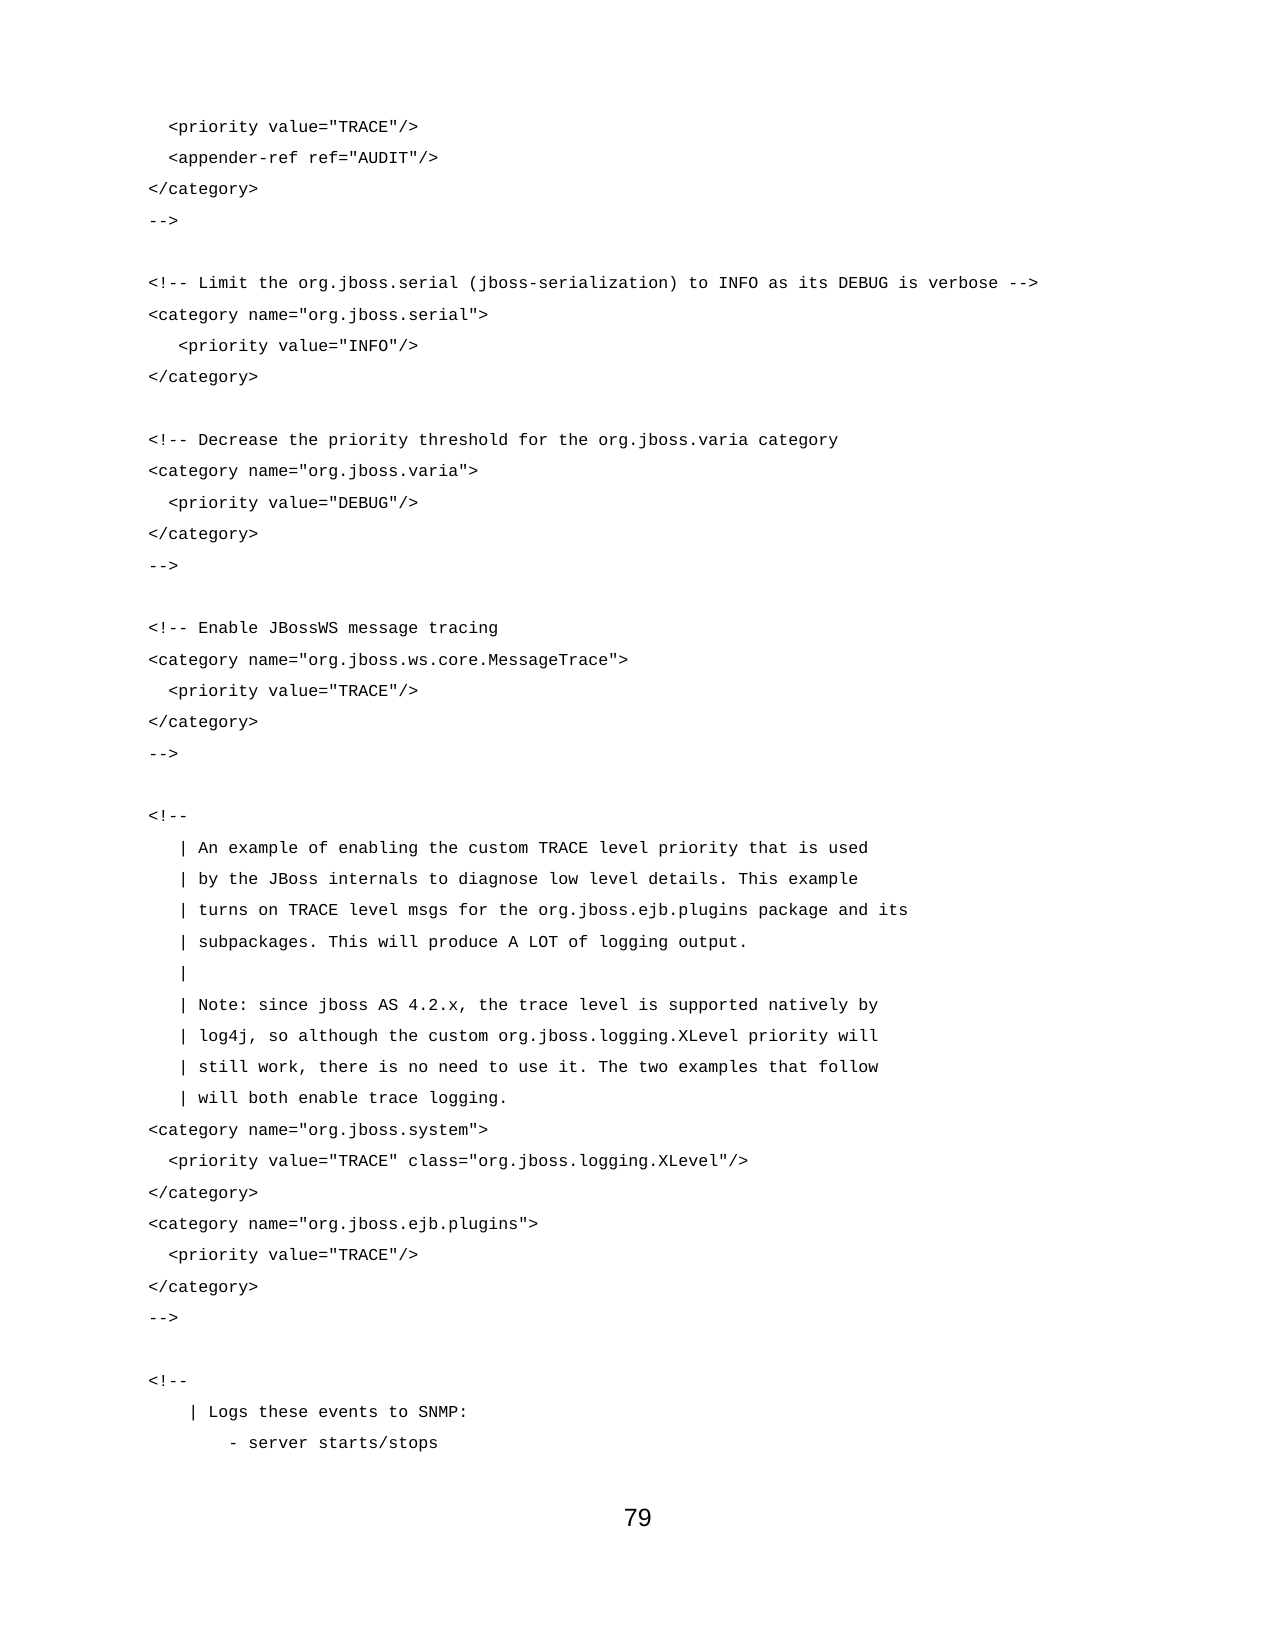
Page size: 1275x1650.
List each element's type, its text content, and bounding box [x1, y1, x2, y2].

text <priority value="TRACE"/> [118, 682, 1157, 701]
text <category name="org.jboss.system"> [118, 1121, 1157, 1140]
text <priority value="TRACE"/> [118, 1247, 1157, 1266]
text </category> [118, 369, 1157, 388]
text | subpackages. This will produce A LOT of logging output. [118, 933, 1157, 952]
text | log4j, so although the custom org.jboss.logging.XLevel priority will [118, 1027, 1157, 1046]
text <!-- Limit the org.jboss.serial (jboss-serialization) to INFO as its DEBUG is verbose --> [118, 275, 1157, 294]
text </category> [118, 1184, 1157, 1203]
text <priority value="TRACE" class="org.jboss.logging.XLevel"/> [118, 1153, 1157, 1172]
text --> [118, 745, 1157, 764]
text </category> [118, 526, 1157, 544]
text <!-- [118, 808, 1157, 827]
text <!-- Enable JBossWS message tracing [118, 620, 1157, 639]
text --> [118, 1309, 1157, 1328]
text <appender-ref ref="AUDIT"/> [118, 149, 1157, 168]
text </category> [118, 181, 1157, 200]
text </category> [118, 714, 1157, 733]
text | Note: since jboss AS 4.2.x, the trace level is supported natively by [118, 996, 1157, 1015]
text <priority value="DEBUG"/> [118, 494, 1157, 513]
text --> [118, 557, 1157, 576]
text --> [118, 212, 1157, 231]
text <category name="org.jboss.ws.core.MessageTrace"> [118, 651, 1157, 670]
text <!-- Decrease the priority threshold for the org.jboss.varia category [118, 432, 1157, 451]
text <!-- [118, 1372, 1157, 1391]
text | Logs these events to SNMP: [118, 1404, 1157, 1422]
text | [118, 965, 1157, 983]
text <category name="org.jboss.varia"> [118, 463, 1157, 482]
text </category> [118, 1278, 1157, 1297]
text <priority value="TRACE"/> [118, 118, 1157, 137]
text | An example of enabling the custom TRACE level priority that is used [118, 839, 1157, 858]
text | still work, there is no need to use it. The two examples that follow [118, 1059, 1157, 1078]
text <category name="org.jboss.serial"> [118, 306, 1157, 325]
text <category name="org.jboss.ejb.plugins"> [118, 1216, 1157, 1234]
text - server starts/stops [118, 1435, 1157, 1454]
text | will both enable trace logging. [118, 1090, 1157, 1109]
text | by the JBoss internals to diagnose low level details. This example [118, 871, 1157, 889]
text <priority value="INFO"/> [118, 338, 1157, 356]
text | turns on TRACE level msgs for the org.jboss.ejb.plugins package and its [118, 902, 1157, 921]
